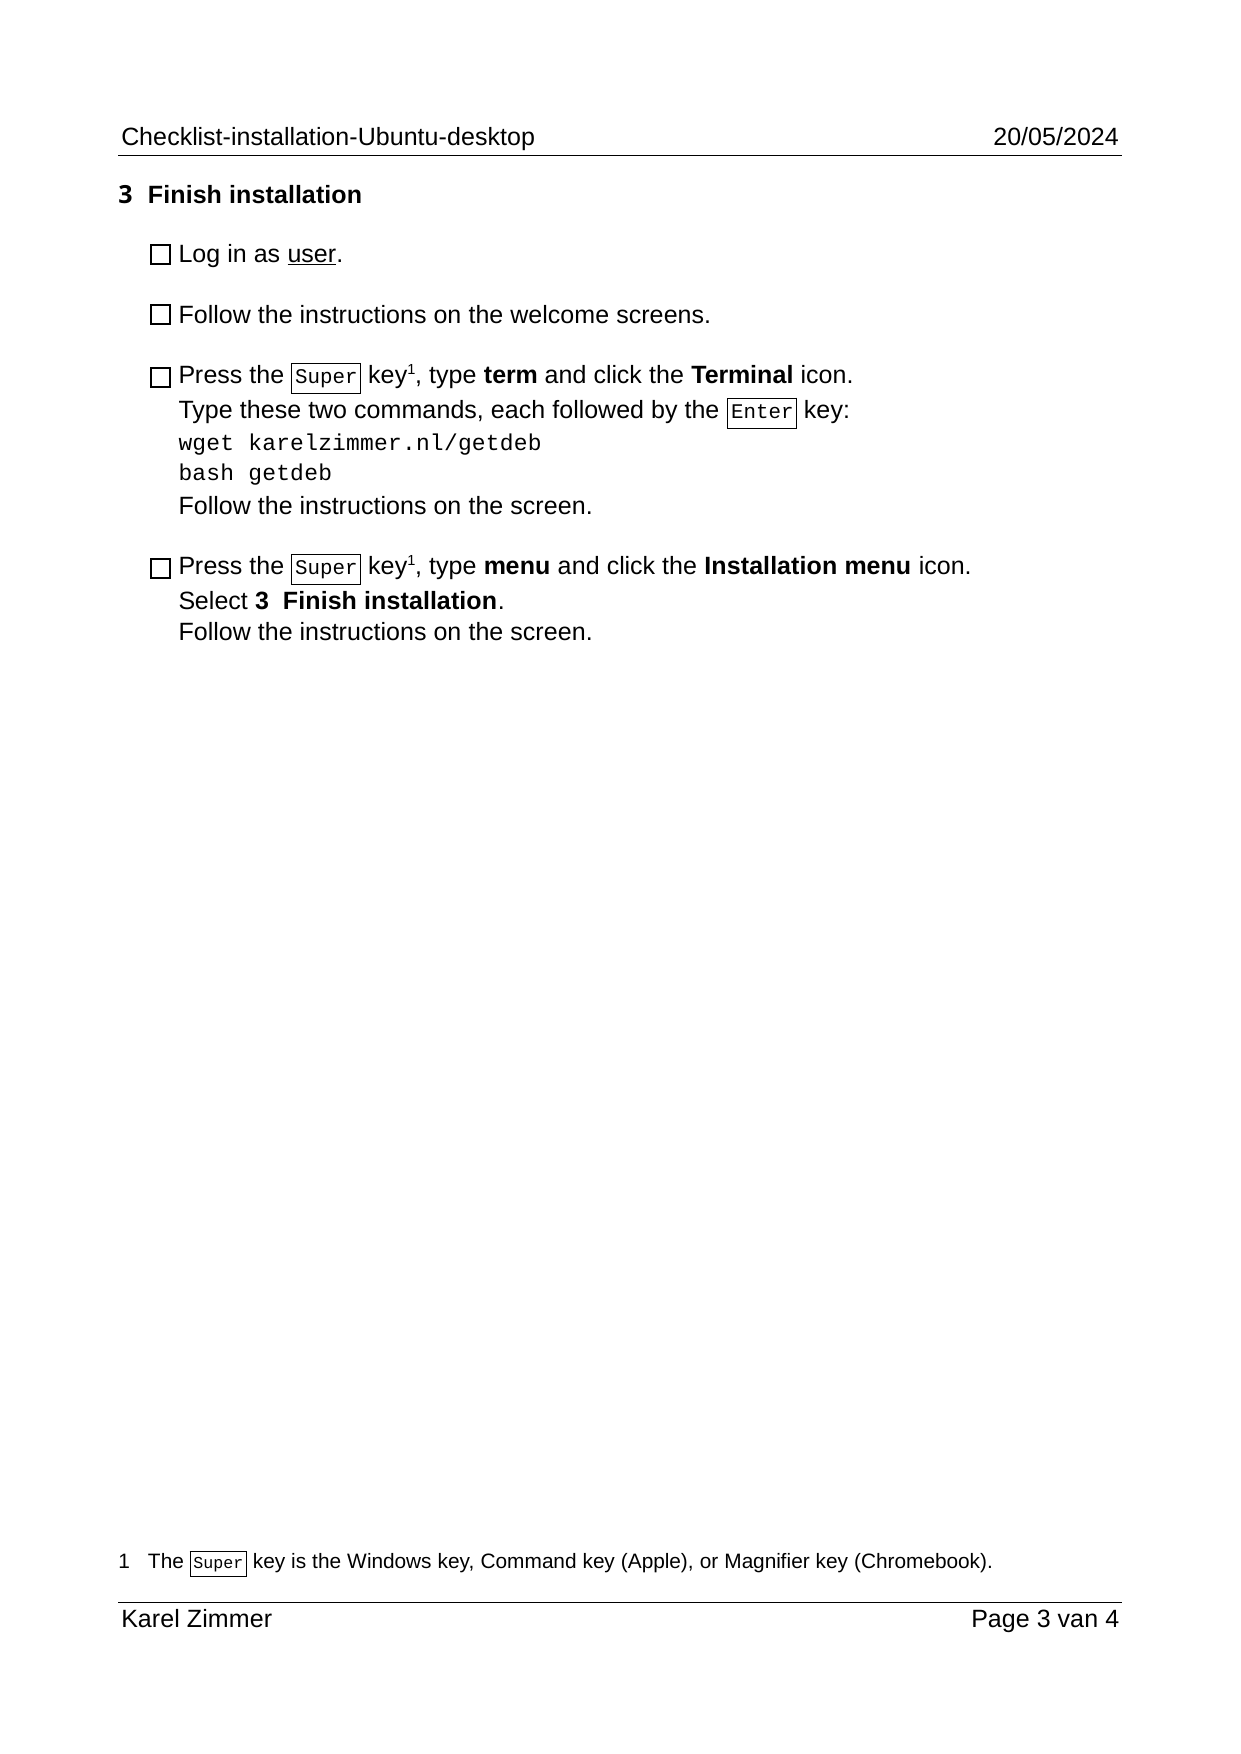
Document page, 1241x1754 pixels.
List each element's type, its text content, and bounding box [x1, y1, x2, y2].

table_cell Type these two commands, each followed by the Enter key: [177, 395, 1122, 430]
table_header Log in as USER. [177, 239, 1122, 269]
table_cell [142, 586, 177, 616]
table_cell [142, 269, 177, 300]
table_cell bash getdeb [177, 460, 1122, 491]
table_header [142, 239, 177, 269]
table_cell [142, 521, 177, 551]
table_cell [142, 395, 177, 430]
table_cell [118, 395, 142, 430]
table_cell [142, 616, 177, 647]
table_cell [118, 460, 142, 491]
table_cell Press the Super key, type term and click the Terminal icon. [177, 360, 1122, 395]
table_cell [118, 360, 142, 395]
table_cell [118, 586, 142, 616]
table_cell Select 3 Finish installation. [177, 586, 1122, 616]
table_cell [118, 269, 142, 300]
table_cell Follow the instructions on the screen. [177, 491, 1122, 521]
table_cell [142, 360, 177, 395]
table_cell [118, 300, 142, 330]
table_cell [177, 330, 1122, 360]
table_cell [118, 491, 142, 521]
table_cell [118, 521, 142, 551]
table_cell [177, 521, 1122, 551]
table_cell [142, 491, 177, 521]
table_cell [142, 460, 177, 491]
table_cell [177, 269, 1122, 300]
list Finish installation [118, 177, 1122, 211]
table_cell [142, 330, 177, 360]
table_cell [118, 430, 142, 460]
table_cell Follow the instructions on the welcome screens. [177, 300, 1122, 330]
table_cell [142, 430, 177, 460]
table_cell Press the Super key1, type menu and click the Installation menu icon. [177, 551, 1122, 586]
table_cell [142, 300, 177, 330]
table_cell [118, 616, 142, 647]
table_cell [118, 330, 142, 360]
table_cell [118, 551, 142, 586]
table_cell Follow the instructions on the screen. [177, 616, 1122, 647]
table_cell wget karelzimmer.nl/getdeb [177, 430, 1122, 460]
table_cell [142, 551, 177, 586]
table_header [118, 239, 142, 269]
